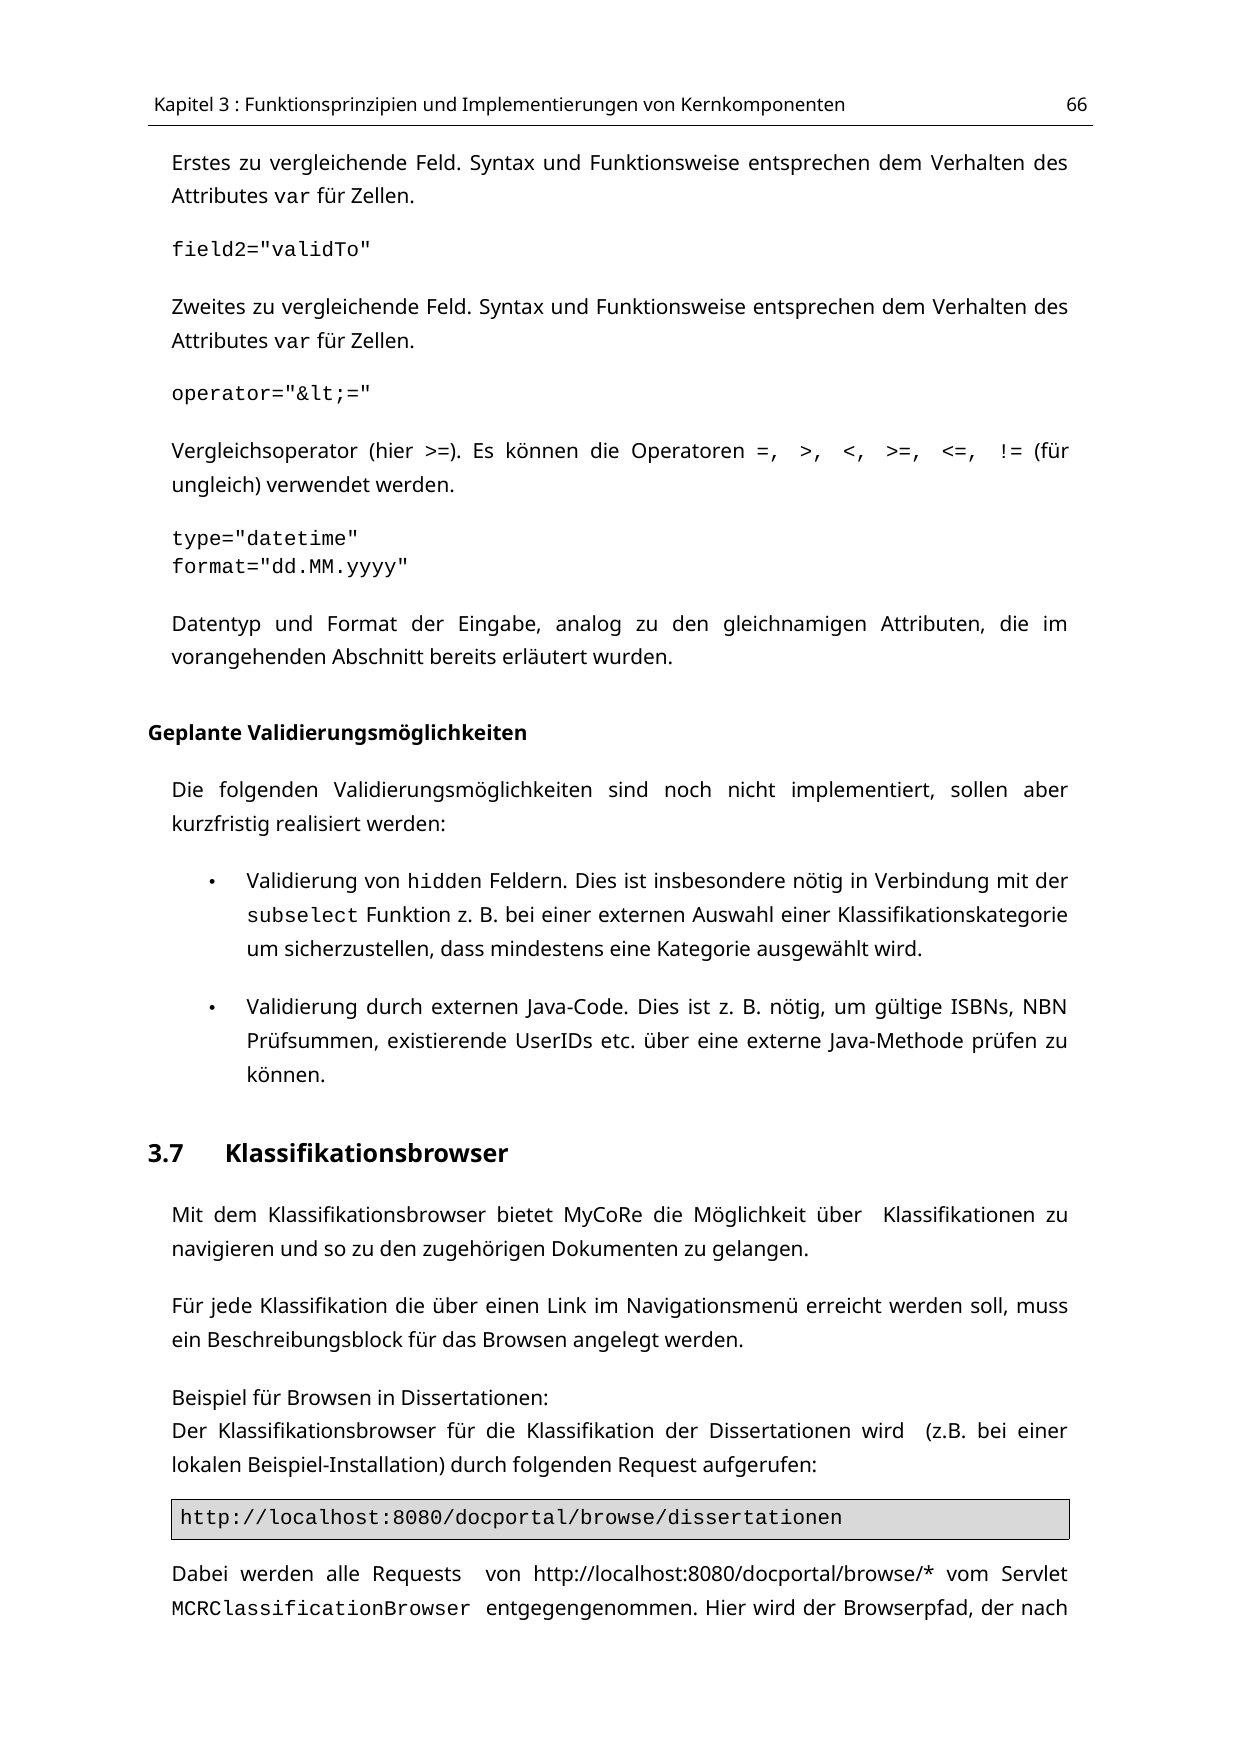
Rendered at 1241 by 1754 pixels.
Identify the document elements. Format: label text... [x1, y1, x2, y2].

subtitle Klassifikationsbrowser [148, 1136, 1092, 1170]
text Dabei werden alle Requests von http://localhost:8080/docportal/browse/* vom Servlet MCRClassificationBrowser entgegengenommen. Hier wird der Browserpfad, der nach [171, 1559, 1069, 1622]
text type="datetime" format="dd.MM.yyyy" [171, 528, 1069, 579]
subtitle Geplante Validierungsmöglichkeiten [148, 718, 1092, 746]
text operator="&lt;=" [171, 383, 1069, 407]
text Beispiel für Browsen in Dissertationen: Der Klassifikationsbrowser für die Klassifikation der Dissertationen wird (z.B. bei einer lokalen Beispiel-Installation) durch folgenden Request aufgerufen: [171, 1383, 1069, 1479]
text http://localhost:8080/docportal/browse/dissertationen [172, 1500, 1069, 1539]
text Zweites zu vergleichende Feld. Syntax und Funktionsweise entsprechen dem Verhalten des Attributes var für Zellen. [171, 292, 1069, 354]
text Vergleichsoperator (hier >=). Es können die Operatoren =, >, <, >=, <=, != (für ungleich) verwendet werden. [171, 436, 1069, 498]
list Validierung von hidden Feldern. Dies ist insbesondere nötig in Verbindung mit der subselect Funktion z. B. bei einer externen Auswahl einer Klassifikationskategorie um sicherzustellen, dass mindestens eine Kategorie ausgewählt wird. [209, 866, 1069, 963]
text field2="validTo" [171, 239, 1069, 263]
text Die folgenden Validierungsmöglichkeiten sind noch nicht implementiert, sollen aber kurzfristig realisiert werden: [171, 775, 1069, 837]
text Erstes zu vergleichende Feld. Syntax und Funktionsweise entsprechen dem Verhalten des Attributes var für Zellen. [171, 148, 1069, 210]
text Datentyp und Format der Eingabe, analog zu den gleichnamigen Attributen, die im vorangehenden Abschnitt bereits erläutert wurden. [171, 609, 1069, 671]
list Validierung durch externen Java-Code. Dies ist z. B. nötig, um gültige ISBNs, NBN Prüfsummen, existierende UserIDs etc. über eine externe Java-Methode prüfen zu können. [209, 992, 1069, 1088]
text Mit dem Klassifikationsbrowser bietet MyCoRe die Möglichkeit über Klassifikationen zu navigieren und so zu den zugehörigen Dokumenten zu gelangen. [171, 1200, 1069, 1262]
text Für jede Klassifikation die über einen Link im Navigationsmenü erreicht werden soll, muss ein Beschreibungsblock für das Browsen angelegt werden. [171, 1291, 1069, 1353]
